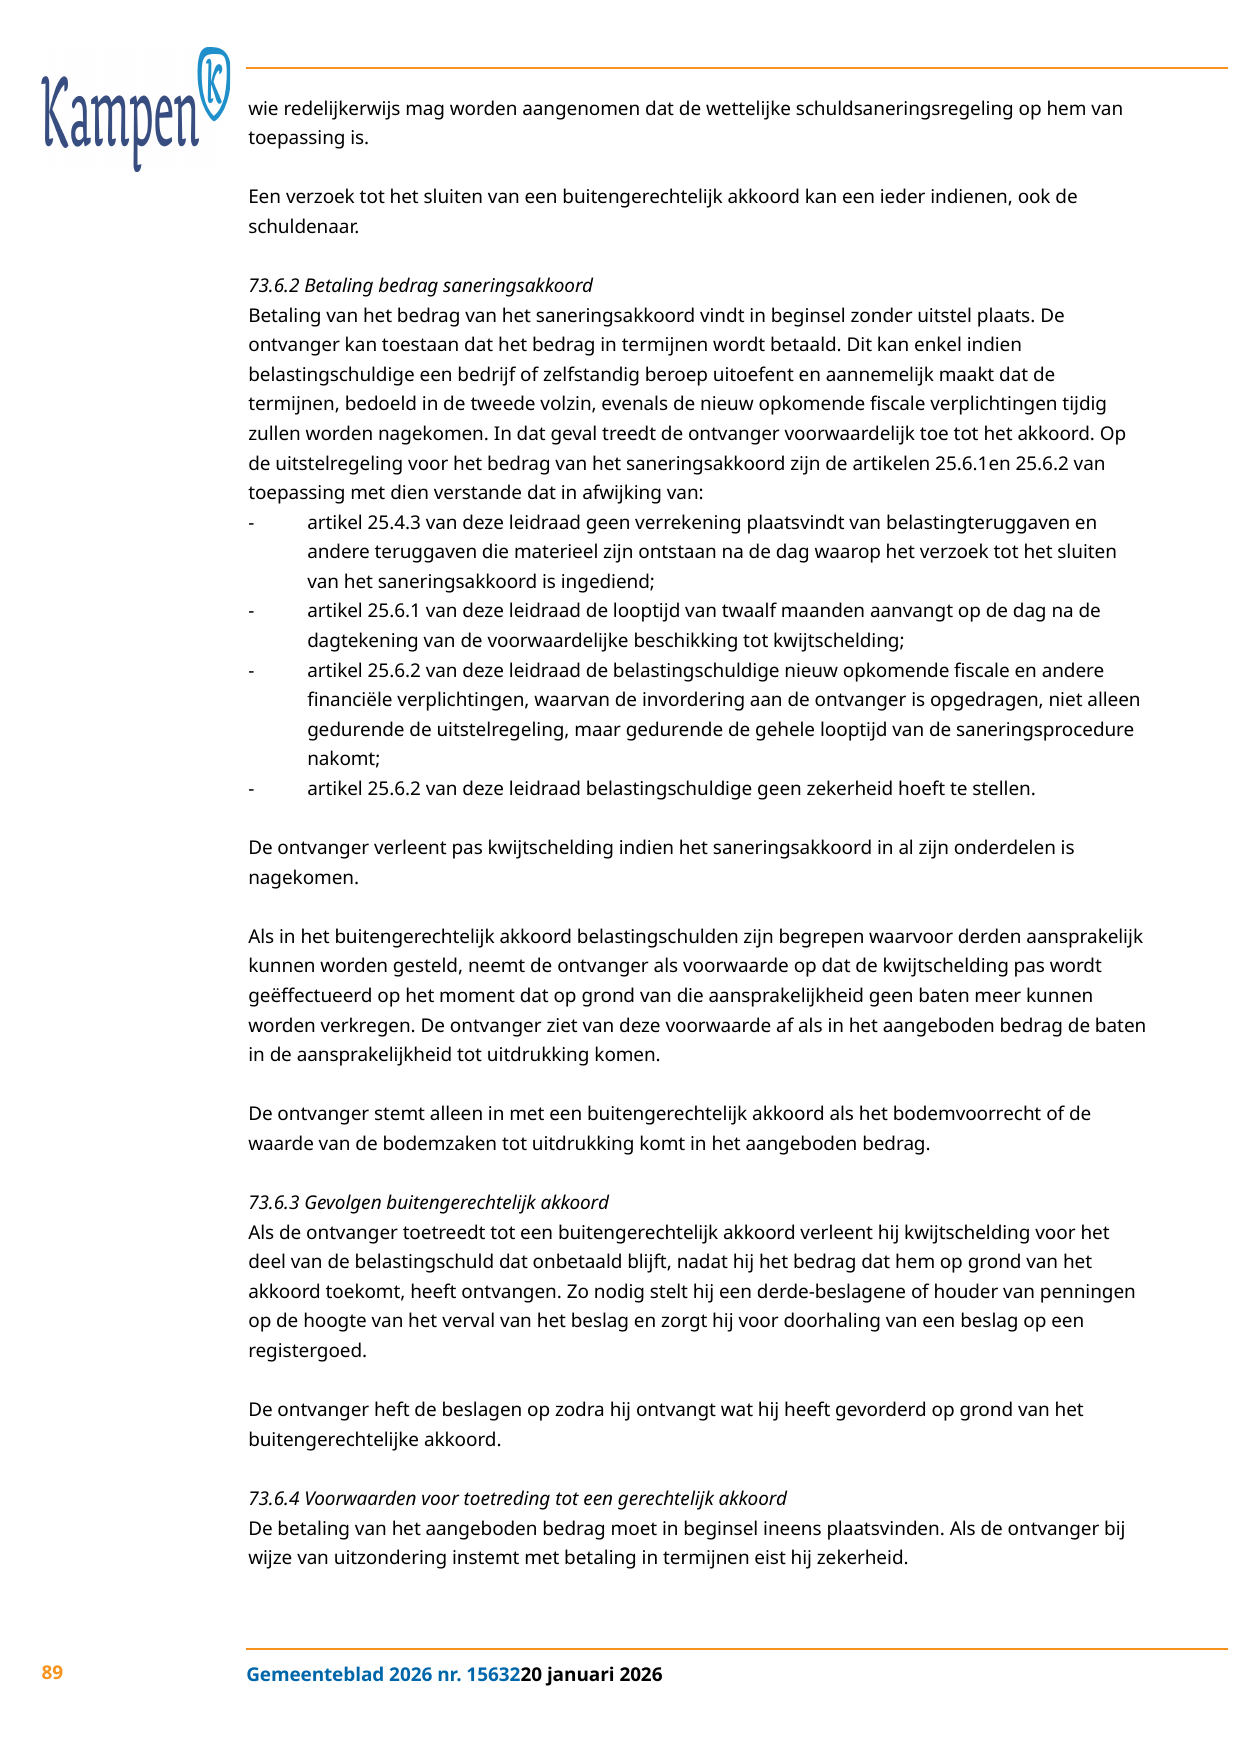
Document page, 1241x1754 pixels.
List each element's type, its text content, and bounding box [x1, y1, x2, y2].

text De ontvanger stemt alleen in met een buitengerechtelijk akkoord als het bodemvoorrecht of de waarde van de bodemzaken tot uitdrukking komt in het aangeboden bedrag. [248, 1101, 1152, 1156]
list artikel 25.6.2 van deze leidraad belastingschuldige geen zekerheid hoeft te stellen. [248, 775, 1152, 801]
list artikel 25.6.1 van deze leidraad de looptijd van twaalf maanden aanvangt op de dag na de dagtekening van de voorwaardelijke beschikking tot kwijtschelding; [248, 598, 1152, 653]
text Als de ontvanger toetreedt tot een buitengerechtelijk akkoord verleent hij kwijtschelding voor het deel van de belastingschuld dat onbetaald blijft, nadat hij het bedrag dat hem op grond van het akkoord toekomt, heeft ontvangen. Zo nodig stelt hij een derde-beslagene of houder van penningen op de hoogte van het verval van het beslag en zorgt hij voor doorhaling van een beslag op een registergoed. [248, 1219, 1152, 1363]
text Een verzoek tot het sluiten van een buitengerechtelijk akkoord kan een ieder indienen, ook de schuldenaar. [248, 183, 1152, 239]
list artikel 25.6.2 van deze leidraad de belastingschuldige nieuw opkomende fiscale en andere financiële verplichtingen, waarvan de invordering aan de ontvanger is opgedragen, niet alleen gedurende de uitstelregeling, maar gedurende de gehele looptijd van de saneringsprocedure nakomt; [248, 657, 1152, 771]
list artikel 25.4.3 van deze leidraad geen verrekening plaatsvindt van belastingteruggaven en andere teruggaven die materieel zijn ontstaan na de dag waarop het verzoek tot het sluiten van het saneringsakkoord is ingediend; [248, 509, 1152, 594]
text De ontvanger verleent pas kwijtschelding indien het saneringsakkoord in al zijn onderdelen is nagekomen. [248, 834, 1152, 890]
text wie redelijkerwijs mag worden aangenomen dat de wettelijke schuldsaneringsregeling op hem van toepassing is. [248, 95, 1152, 150]
text De betaling van het aangeboden bedrag moet in beginsel ineens plaatsvinden. Als de ontvanger bij wijze van uitzondering instemt met betaling in termijnen eist hij zekerheid. [248, 1515, 1152, 1570]
text Als in het buitengerechtelijk akkoord belastingschulden zijn begrepen waarvoor derden aansprakelijk kunnen worden gesteld, neemt de ontvanger als voorwaarde op dat de kwijtschelding pas wordt geëffectueerd op het moment dat op grond van die aansprakelijkheid geen baten meer kunnen worden verkregen. De ontvanger ziet van deze voorwaarde af als in het aangeboden bedrag de baten in de aansprakelijkheid tot uitdrukking komen. [248, 923, 1152, 1067]
text 73.6.3 Gevolgen buitengerechtelijk akkoord [248, 1189, 1152, 1215]
text De ontvanger heft de beslagen op zodra hij ontvangt wat hij heeft gevorderd op grond van het buitengerechtelijke akkoord. [248, 1396, 1152, 1452]
text 73.6.2 Betaling bedrag saneringsakkoord [248, 272, 1152, 298]
text 73.6.4 Voorwaarden voor toetreding tot een gerechtelijk akkoord [248, 1485, 1152, 1511]
text Betaling van het bedrag van het saneringsakkoord vindt in beginsel zonder uitstel plaats. De ontvanger kan toestaan dat het bedrag in termijnen wordt betaald. Dit kan enkel indien belastingschuldige een bedrijf of zelfstandig beroep uitoefent en aannemelijk maakt dat de termijnen, bedoeld in de tweede volzin, evenals de nieuw opkomende fiscale verplichtingen tijdig zullen worden nagekomen. In dat geval treedt de ontvanger voorwaardelijk toe tot het akkoord. Op de uitstelregeling voor het bedrag van het saneringsakkoord zijn de artikelen 25.6.1en 25.6.2 van toepassing met dien verstande dat in afwijking van: [248, 302, 1152, 505]
picture [41, 47, 231, 172]
